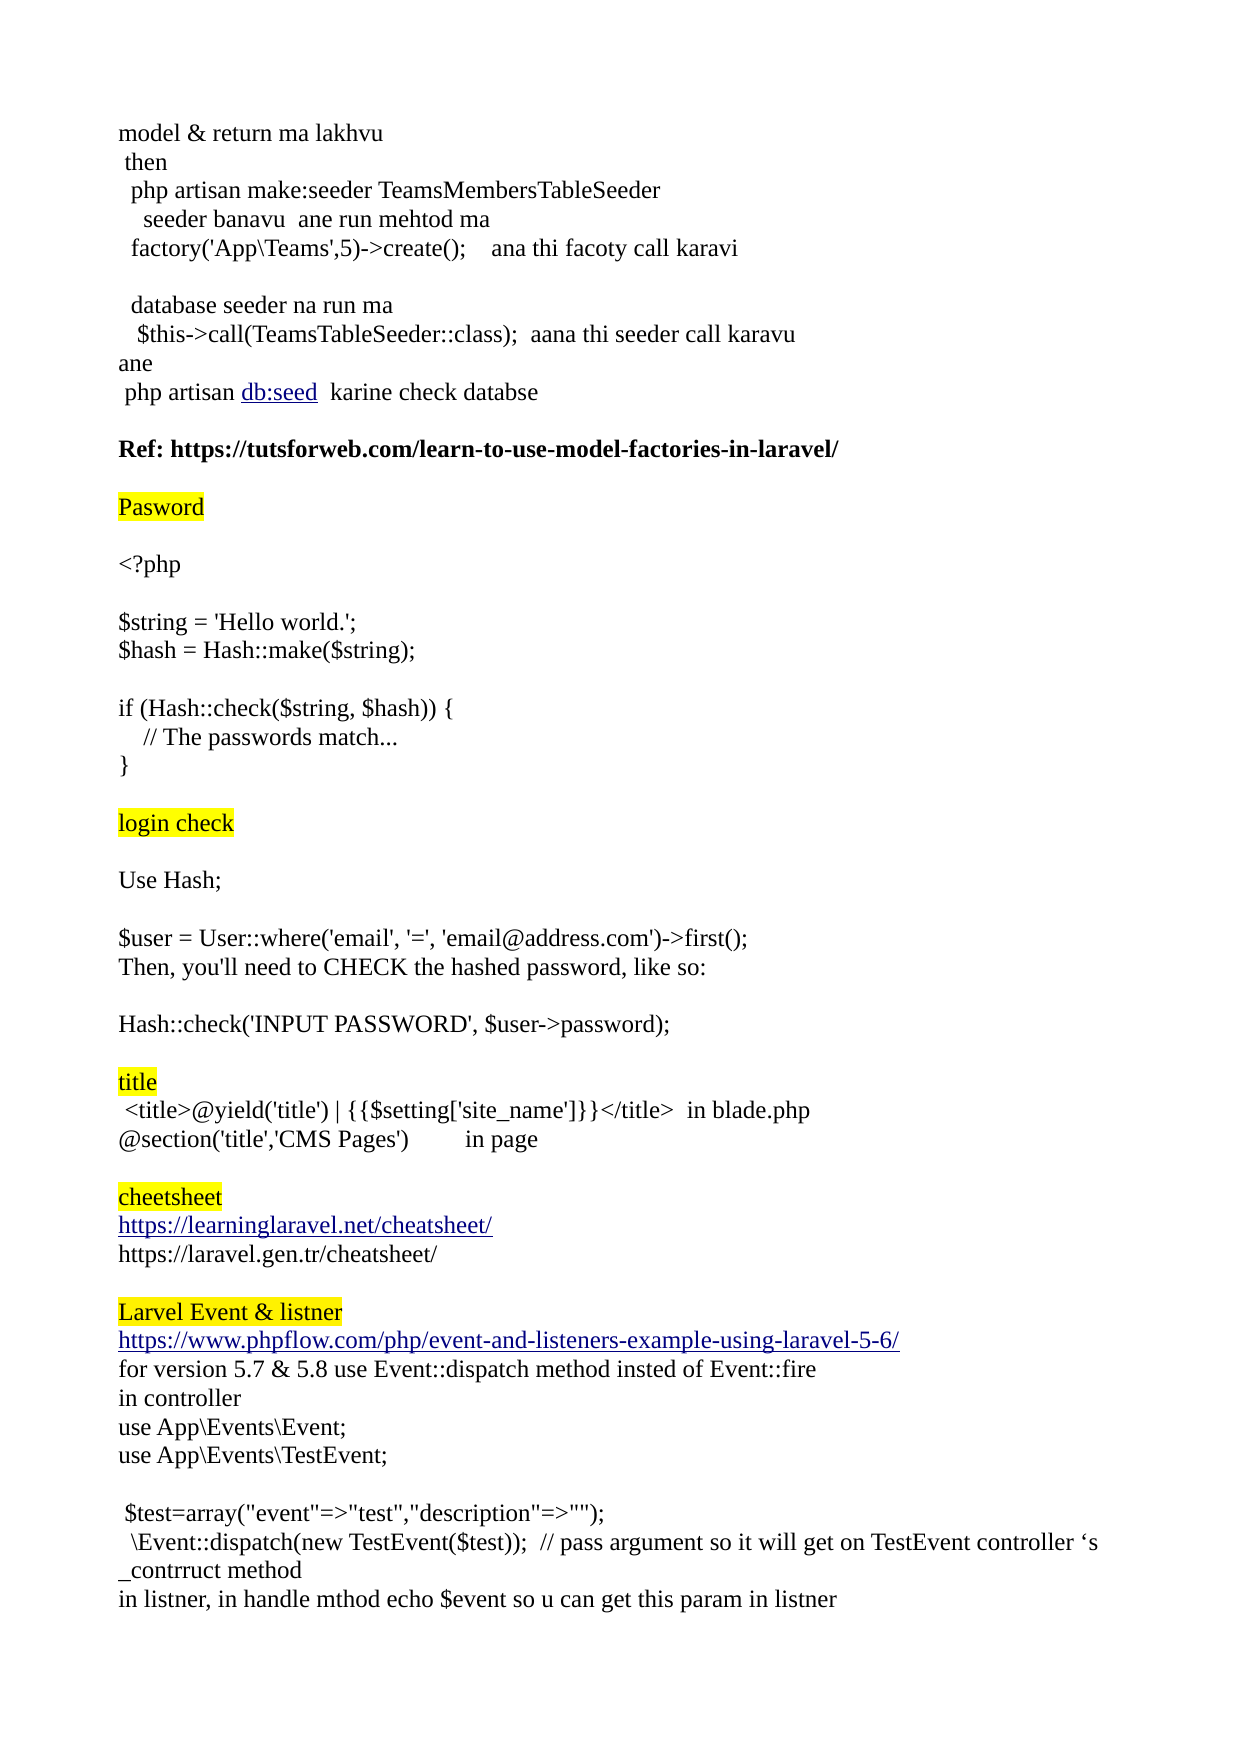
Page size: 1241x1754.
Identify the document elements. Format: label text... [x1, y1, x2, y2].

text then [118, 147, 1122, 176]
text ane [118, 348, 1122, 377]
text title [118, 1067, 1122, 1096]
text $test=array("event"=>"test","description"=>""); [118, 1498, 1122, 1527]
text if (Hash::check($string, $hash)) { [118, 693, 1122, 722]
text in controller [118, 1383, 1122, 1412]
text database seeder na run ma [118, 291, 1122, 319]
text \Event::dispatch(new TestEvent($test)); // pass argument so it will get on TestEvent controller ‘s _contrruct method [118, 1527, 1122, 1584]
text model & return ma lakhvu [118, 118, 1122, 147]
text login check [118, 808, 1122, 837]
text seeder banavu ane run mehtod ma [118, 204, 1122, 233]
text factory('App\Teams',5)->create(); ana thi facoty call karavi [118, 233, 1122, 262]
text Hash::check('INPUT PASSWORD', $user->password); [118, 1009, 1122, 1038]
text Ref: https://tutsforweb.com/learn-to-use-model-factories-in-laravel/ [118, 434, 1122, 463]
text Pasword [118, 492, 1122, 521]
text // The passwords match... [118, 722, 1122, 751]
text for version 5.7 & 5.8 use Event::dispatch method insted of Event::fire [118, 1354, 1122, 1383]
text use App\Events\Event; [118, 1412, 1122, 1441]
text Larvel Event & listner [118, 1297, 1122, 1326]
text $user = User::where('email', '=', 'email@address.com')->first(); [118, 923, 1122, 952]
text in listner, in handle mthod echo $event so u can get this param in listner [118, 1584, 1122, 1613]
text https://learninglaravel.net/cheatsheet/ [118, 1211, 1122, 1239]
text Use Hash; [118, 866, 1122, 894]
text $hash = Hash::make($string); [118, 636, 1122, 664]
text use App\Events\TestEvent; [118, 1441, 1122, 1469]
text <title>@yield('title') | {{$setting['site_name']}}</title> in blade.php [118, 1096, 1122, 1124]
text cheetsheet [118, 1182, 1122, 1211]
text $string = 'Hello world.'; [118, 607, 1122, 636]
text @section('title','CMS Pages') in page [118, 1124, 1122, 1153]
text php artisan make:seeder TeamsMembersTableSeeder [118, 176, 1122, 204]
text https://laravel.gen.tr/cheatsheet/ [118, 1239, 1122, 1268]
text php artisan db:seed karine check databse [118, 377, 1122, 406]
text Then, you'll need to CHECK the hashed password, like so: [118, 952, 1122, 981]
text $this->call(TeamsTableSeeder::class); aana thi seeder call karavu [118, 319, 1122, 348]
text <?php [118, 549, 1122, 578]
text } [118, 751, 1122, 779]
text https://www.phpflow.com/php/event-and-listeners-example-using-laravel-5-6/ [118, 1326, 1122, 1354]
